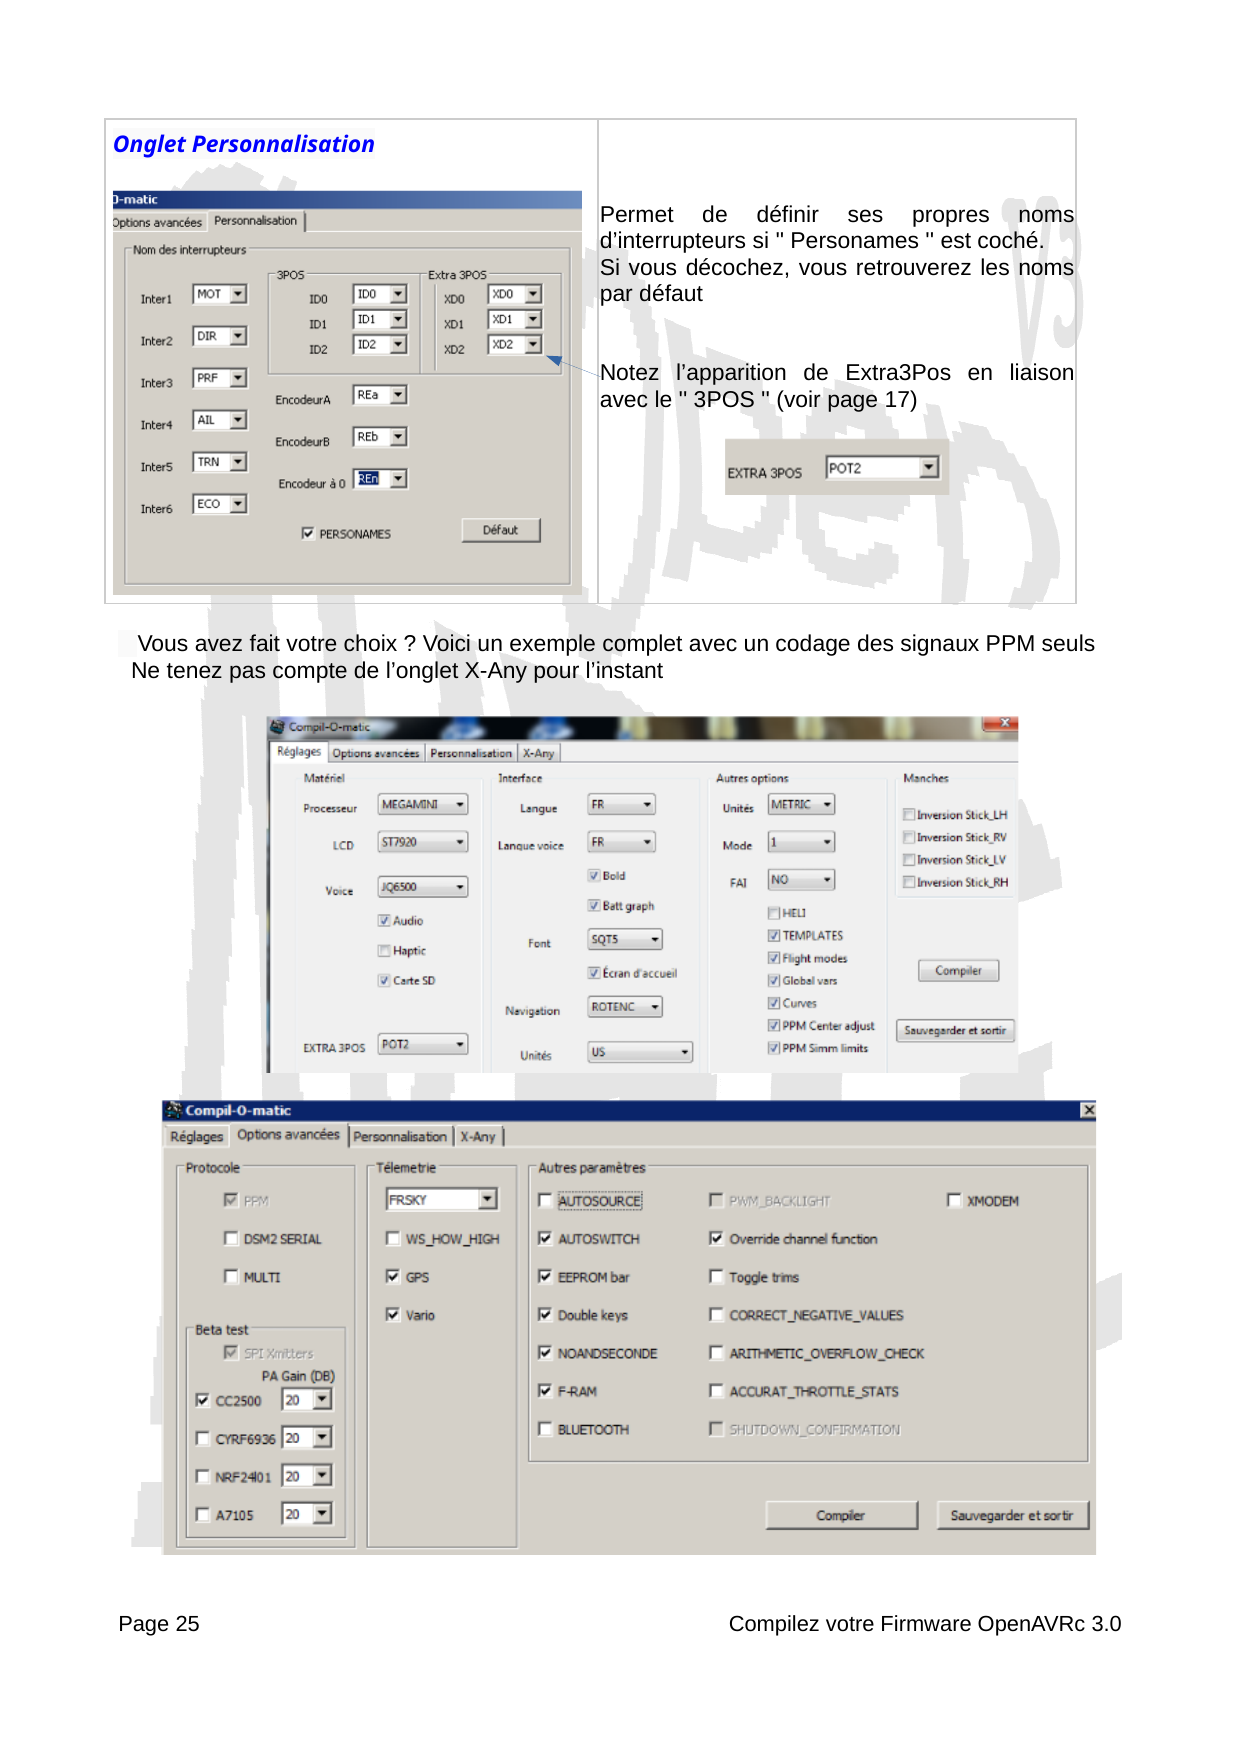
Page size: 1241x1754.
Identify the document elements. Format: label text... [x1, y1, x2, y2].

table_header Onglet Personnalisation [106, 120, 597, 602]
picture [112, 190, 582, 595]
text Ne tenez pas compte de l’onglet X-Any pour l’instant [118, 657, 1122, 683]
picture [161, 1100, 1097, 1555]
picture [725, 438, 950, 495]
text Vous avez fait votre choix ? Voici un exemple complet avec un codage des signaux PPM seuls [118, 630, 1122, 657]
picture [266, 716, 1019, 1073]
table_header Permet de définir ses propres noms d’interrupteurs si '' Personames '' est coché. Si vous décochez, vous retrouverez les noms par défaut Notez l’apparition de Extra3Pos en liaison avec le '' 3POS '' (voir page 17) [599, 120, 1075, 602]
